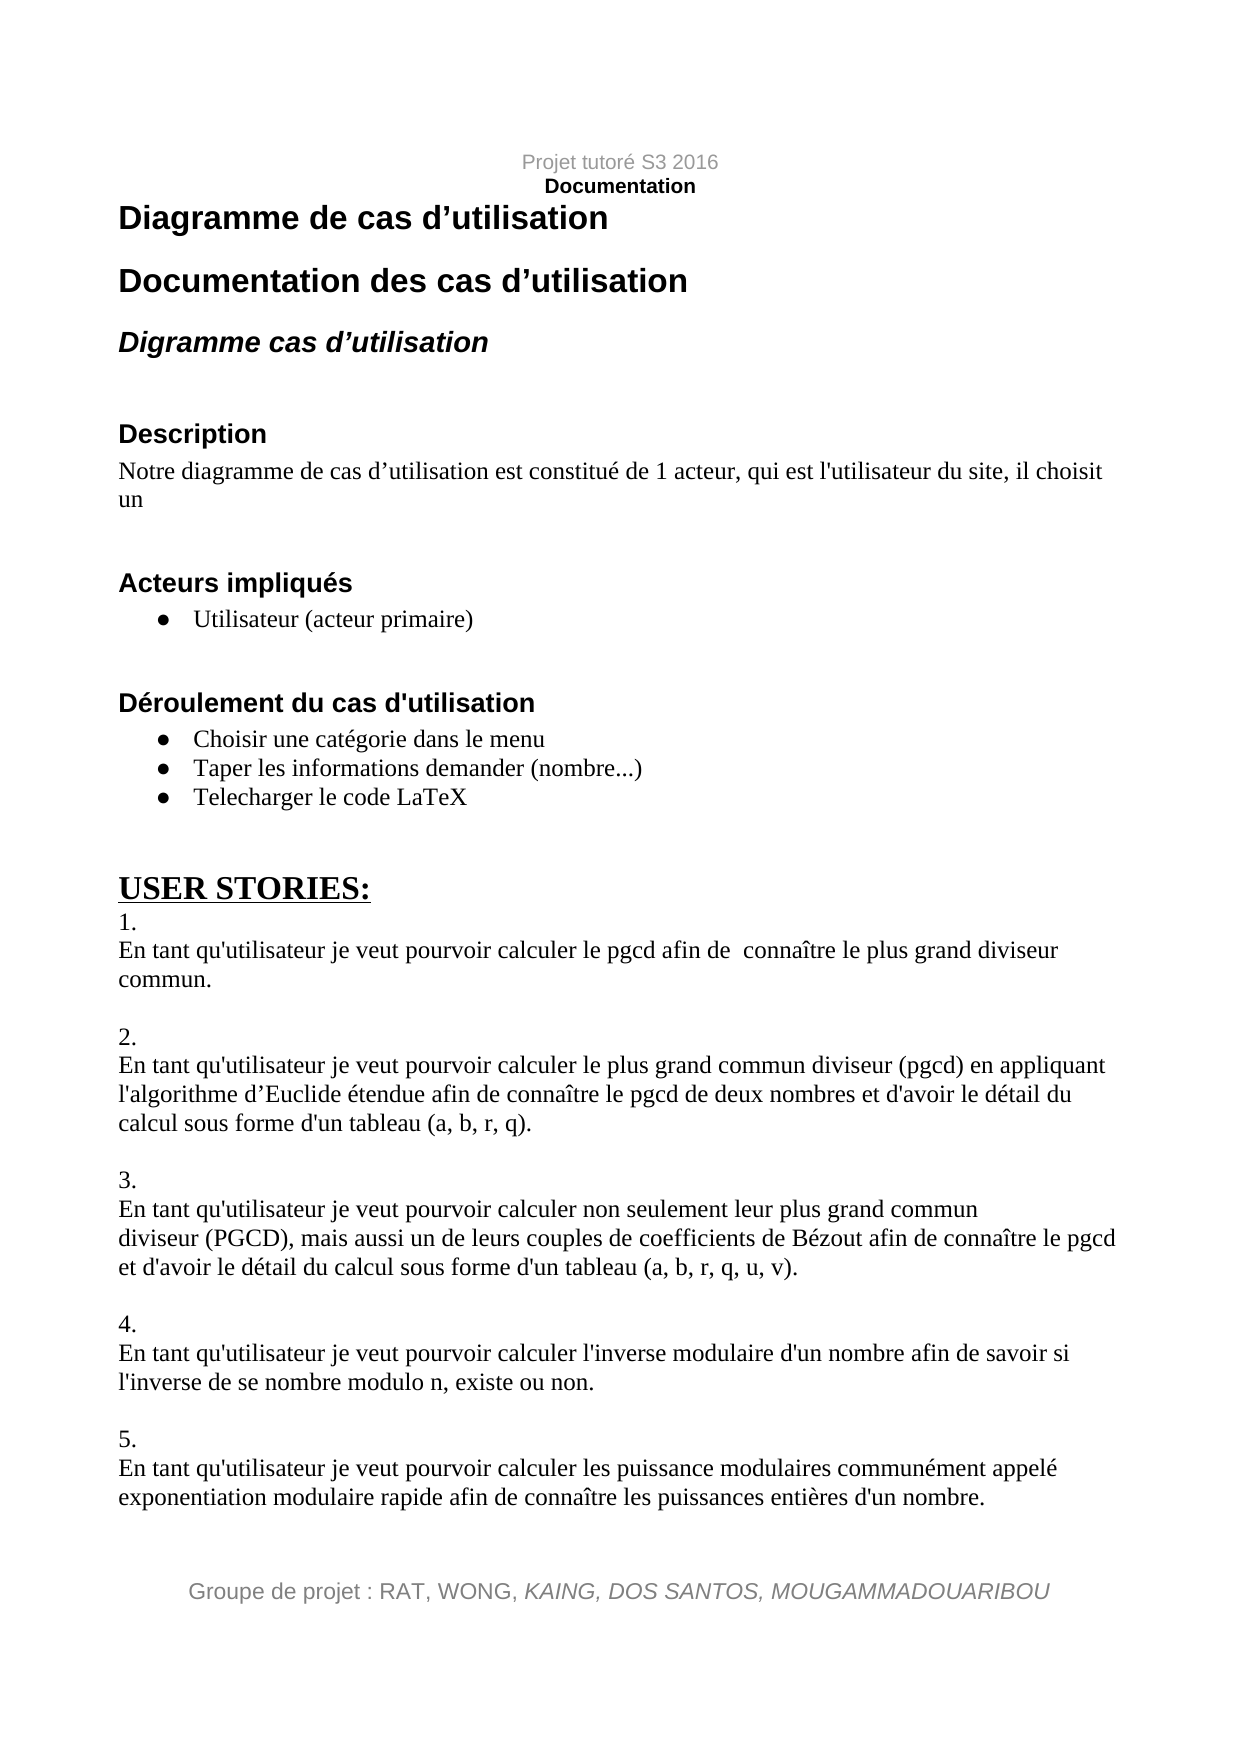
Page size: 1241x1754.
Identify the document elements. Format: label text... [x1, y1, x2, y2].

list Telecharger le code LaTeX [156, 782, 1122, 811]
text 1. [118, 907, 1122, 935]
text En tant qu'utilisateur je veut pourvoir calculer l'inverse modulaire d'un nombre afin de savoir si l'inverse de se nombre modulo n, existe ou non. [118, 1338, 1122, 1395]
subtitle Documentation des cas d’utilisation [118, 261, 1122, 300]
text USER STORIES: [118, 868, 1122, 907]
subtitle Digramme cas d’utilisation [118, 325, 1122, 358]
text En tant qu'utilisateur je veut pourvoir calculer le pgcd afin de connaître le plus grand diviseur commun. [118, 935, 1122, 993]
subtitle Acteurs impliqués [118, 567, 1122, 598]
subtitle Déroulement du cas d'utilisation [118, 687, 1122, 718]
text En tant qu'utilisateur je veut pourvoir calculer non seulement leur plus grand commun diviseur (PGCD), mais aussi un de leurs couples de coefficients de Bézout afin de connaître le pgcd et d'avoir le détail du calcul sous forme d'un tableau (a, b, r, q, u, v). [118, 1194, 1122, 1280]
text 4. [118, 1309, 1122, 1338]
list Utilisateur (acteur primaire) [156, 604, 1122, 633]
text 5. [118, 1424, 1122, 1453]
subtitle Description [118, 418, 1122, 449]
text En tant qu'utilisateur je veut pourvoir calculer les puissance modulaires communément appelé exponentiation modulaire rapide afin de connaître les puissances entières d'un nombre. [118, 1453, 1122, 1510]
text 3. [118, 1137, 1122, 1194]
text En tant qu'utilisateur je veut pourvoir calculer le plus grand commun diviseur (pgcd) en appliquant l'algorithme d’Euclide étendue afin de connaître le pgcd de deux nombres et d'avoir le détail du calcul sous forme d'un tableau (a, b, r, q). [118, 1050, 1122, 1137]
subtitle Diagramme de cas d’utilisation [118, 198, 1122, 236]
text 2. [118, 1022, 1122, 1050]
list Taper les informations demander (nombre...) [156, 753, 1122, 782]
text Notre diagramme de cas d’utilisation est constitué de 1 acteur, qui est l'utilisateur du site, il choisit un [118, 456, 1122, 513]
list Choisir une catégorie dans le menu [156, 724, 1122, 753]
